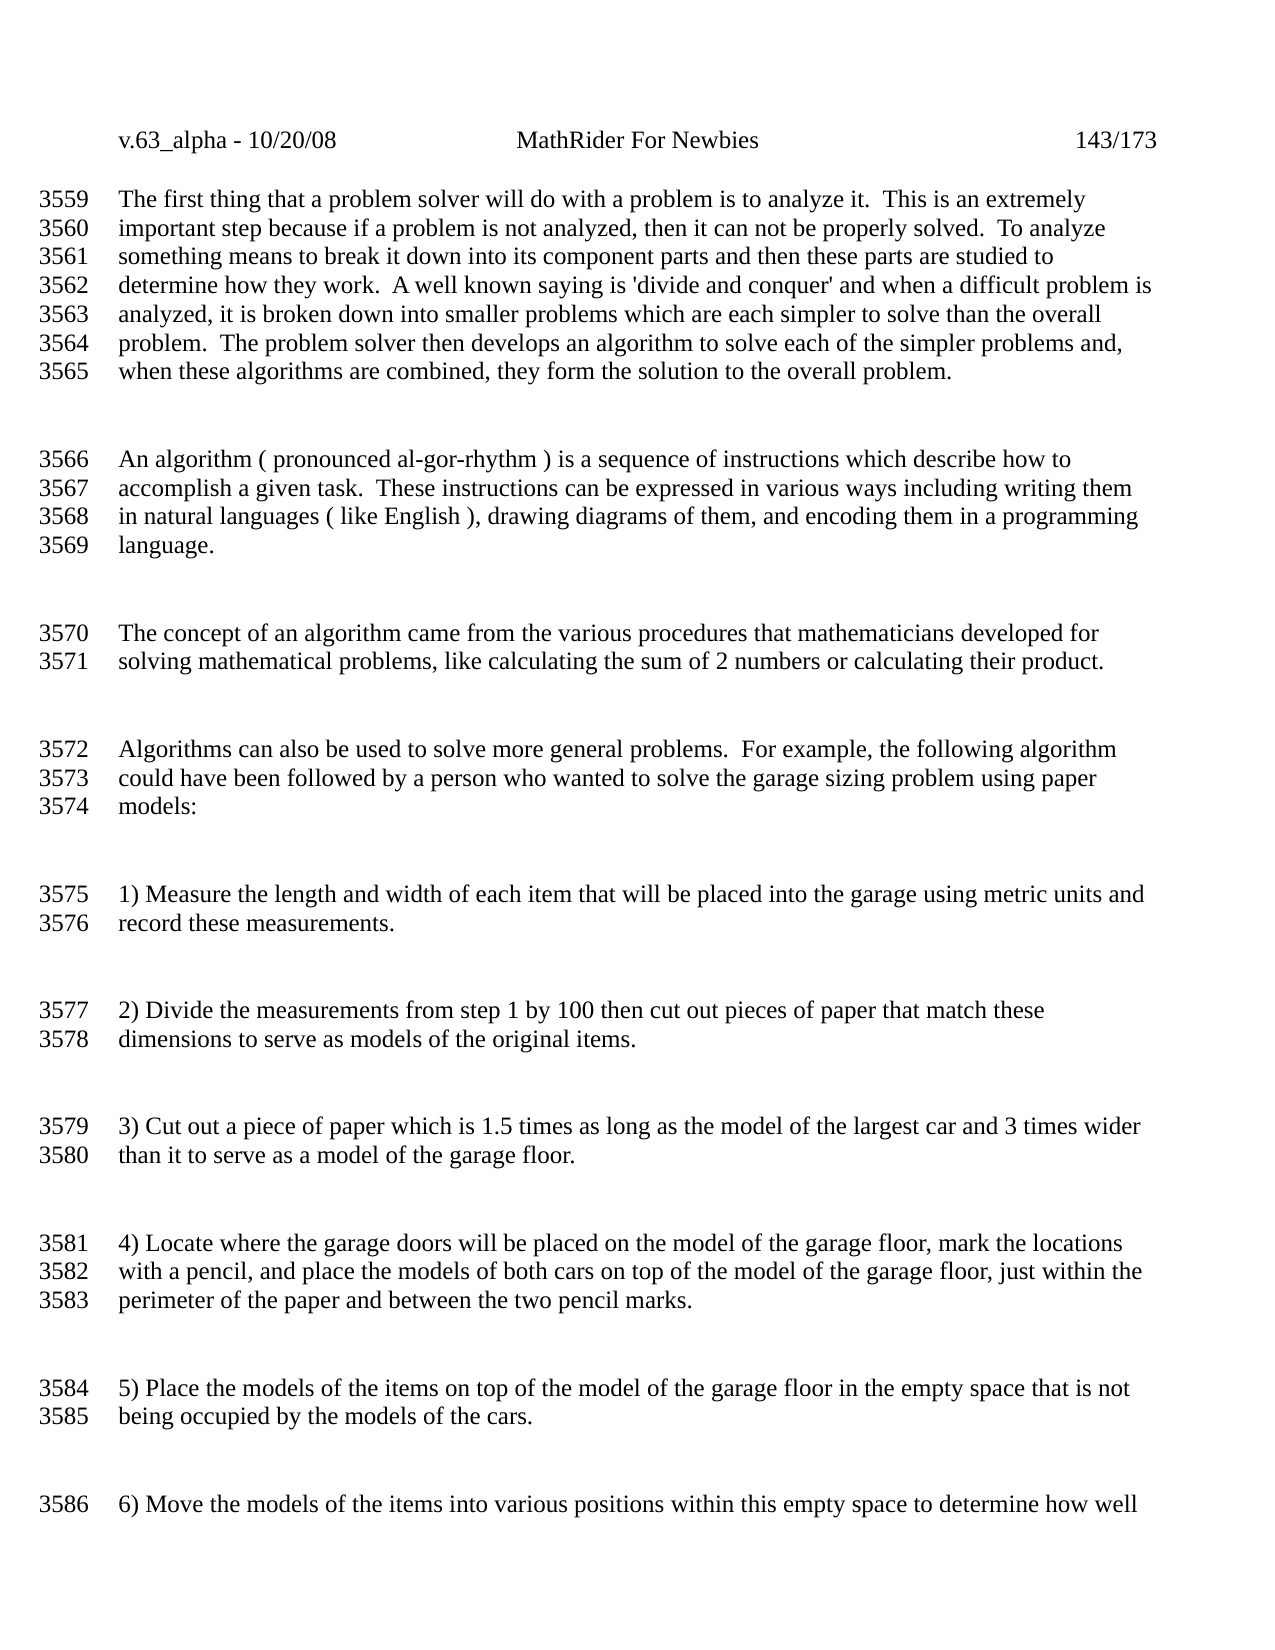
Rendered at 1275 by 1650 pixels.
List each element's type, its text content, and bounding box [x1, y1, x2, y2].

text The concept of an algorithm came from the various procedures that mathematicians developed for solving mathematical problems, like calculating the sum of 2 numbers or calculating their product. [118, 618, 1157, 675]
text 4) Locate where the garage doors will be placed on the model of the garage floor, mark the locations with a pencil, and place the models of both cars on top of the model of the garage floor, just within the perimeter of the paper and between the two pencil marks. [118, 1228, 1157, 1314]
text 5) Place the models of the items on top of the model of the garage floor in the empty space that is not being occupied by the models of the cars. [118, 1373, 1157, 1430]
text 3) Cut out a piece of paper which is 1.5 times as long as the model of the largest car and 3 times wider than it to serve as a model of the garage floor. [118, 1111, 1157, 1169]
text 6) Move the models of the items into various positions within this empty space to determine how well [118, 1489, 1157, 1518]
text The first thing that a problem solver will do with a problem is to analyze it. This is an extremely important step because if a problem is not analyzed, then it can not be properly solved. To analyze something means to break it down into its component parts and then these parts are studied to determine how they work. A well known saying is 'divide and conquer' and when a difficult problem is analyzed, it is broken down into smaller problems which are each simpler to solve than the overall problem. The problem solver then develops an algorithm to solve each of the simpler problems and, when these algorithms are combined, they form the solution to the overall problem. [118, 184, 1157, 385]
text Algorithms can also be used to solve more general problems. For example, the following algorithm could have been followed by a person who wanted to solve the garage sizing problem using paper models: [118, 734, 1157, 820]
text An algorithm ( pronounced al-gor-rhythm ) is a sequence of instructions which describe how to accomplish a given task. These instructions can be expressed in various ways including writing them in natural languages ( like English ), drawing diagrams of them, and encoding them in a programming language. [118, 444, 1157, 559]
text 1) Measure the length and width of each item that will be placed into the garage using metric units and record these measurements. [118, 879, 1157, 936]
text 2) Divide the measurements from step 1 by 100 then cut out pieces of paper that match these dimensions to serve as models of the original items. [118, 995, 1157, 1053]
